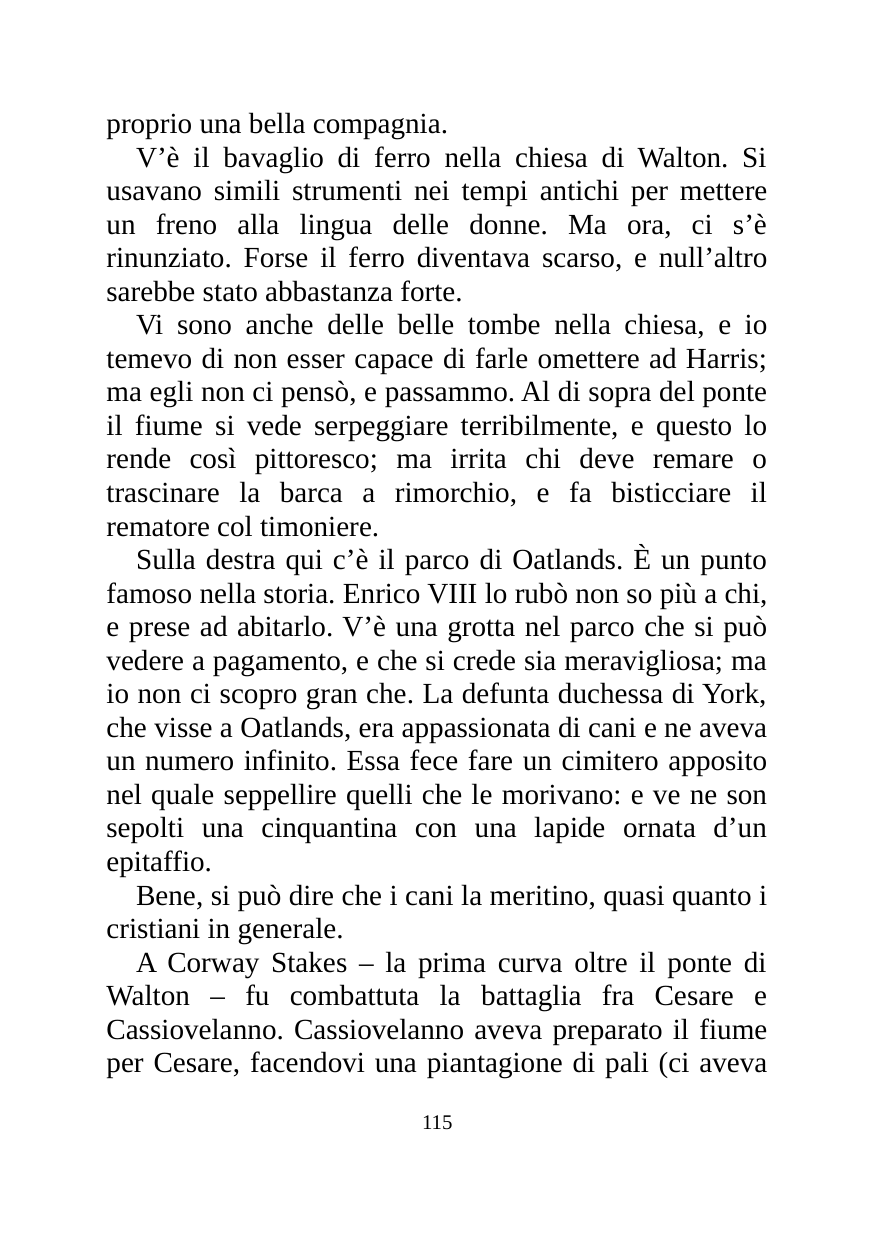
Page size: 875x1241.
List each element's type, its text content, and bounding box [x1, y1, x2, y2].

text Sulla destra qui c’è il parco di Oatlands. È un punto famoso nella storia. Enrico VIII lo rubò non so più a chi, e prese ad abitarlo. V’è una grotta nel parco che si può vedere a pagamento, e che si crede sia meravigliosa; ma io non ci scopro gran che. La defunta duchessa di York, che visse a Oatlands, era appassionata di cani e ne aveva un numero infinito. Essa fece fare un cimitero apposito nel quale seppellire quelli che le morivano: e ve ne son sepolti una cinquantina con una lapide ornata d’un epitaffio. [106, 542, 768, 878]
text A Corway Stakes – la prima curva oltre il ponte di Walton – fu combattuta la battaglia fra Cesare e Cassiovelanno. Cassiovelanno aveva preparato il fiume per Cesare, facendovi una piantagione di pali (ci aveva [106, 945, 768, 1079]
text Vi sono anche delle belle tombe nella chiesa, e io temevo di non esser capace di farle omettere ad Harris; ma egli non ci pensò, e passammo. Al di sopra del ponte il fiume si vede serpeggiare terribilmente, e questo lo rende così pittoresco; ma irrita chi deve remare o trascinare la barca a rimorchio, e fa bisticciare il rematore col timoniere. [106, 307, 768, 542]
text proprio una bella compagnia. [106, 106, 768, 140]
text Bene, si può dire che i cani la meritino, quasi quanto i cristiani in generale. [106, 878, 768, 945]
text V’è il bavaglio di ferro nella chiesa di Walton. Si usavano simili strumenti nei tempi antichi per mettere un freno alla lingua delle donne. Ma ora, ci s’è rinunziato. Forse il ferro diventava scarso, e null’altro sarebbe stato abbastanza forte. [106, 140, 768, 307]
